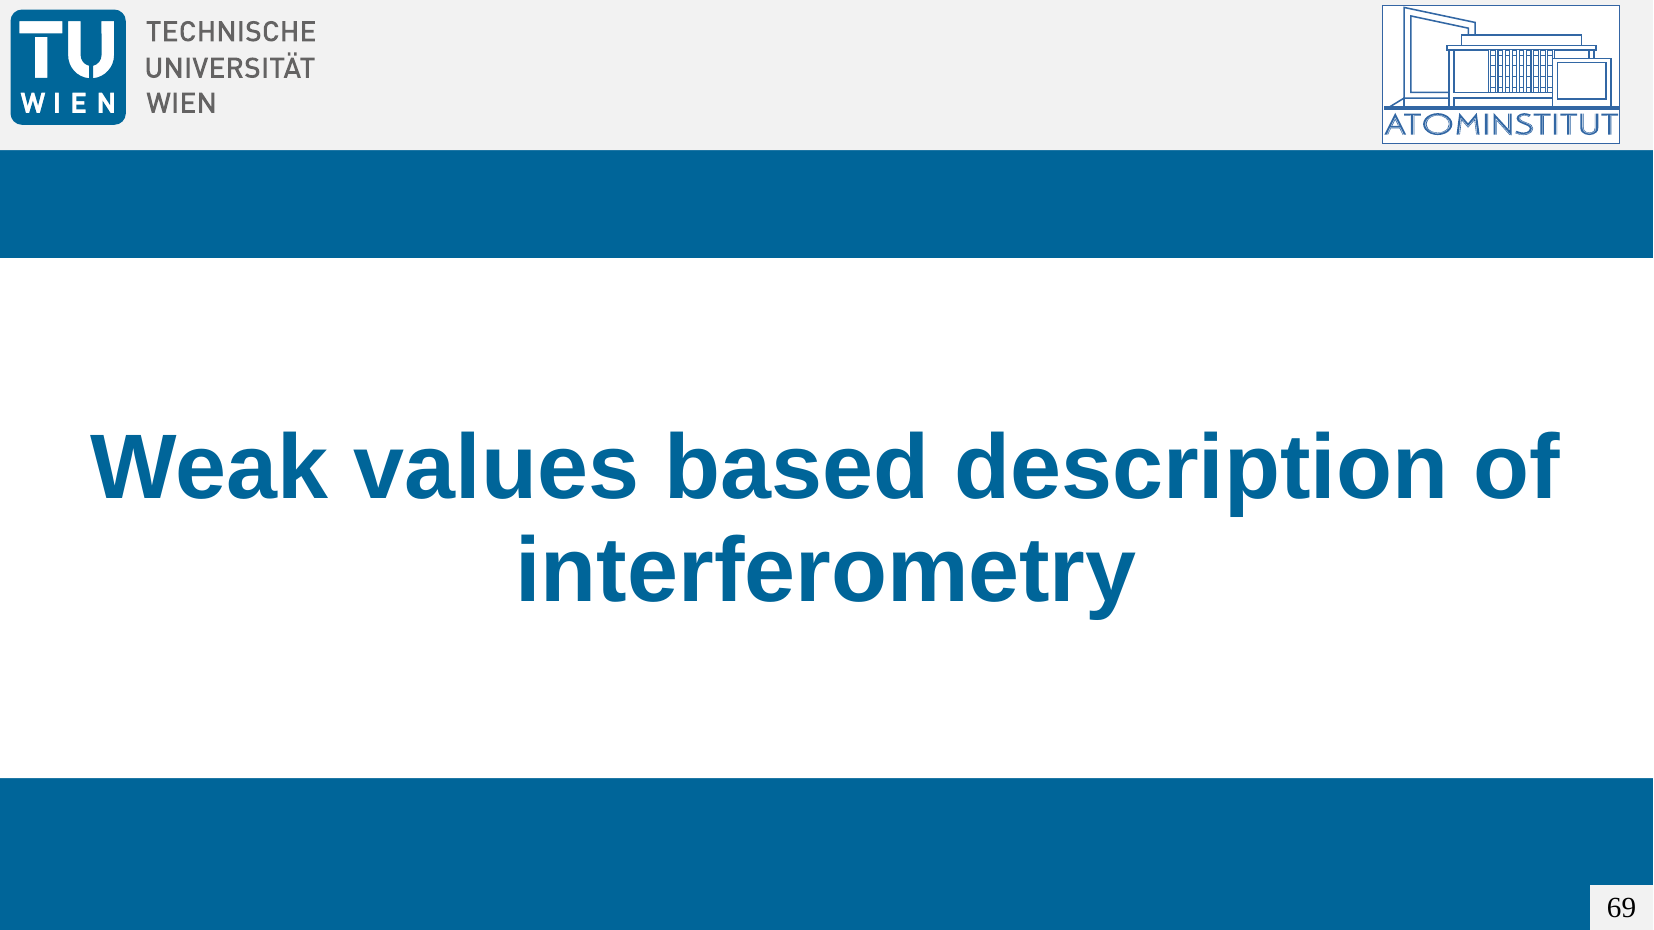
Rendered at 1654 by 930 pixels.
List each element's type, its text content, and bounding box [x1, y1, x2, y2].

title Weak values based description of interferometry [0, 258, 1653, 779]
picture [1382, 5, 1620, 144]
